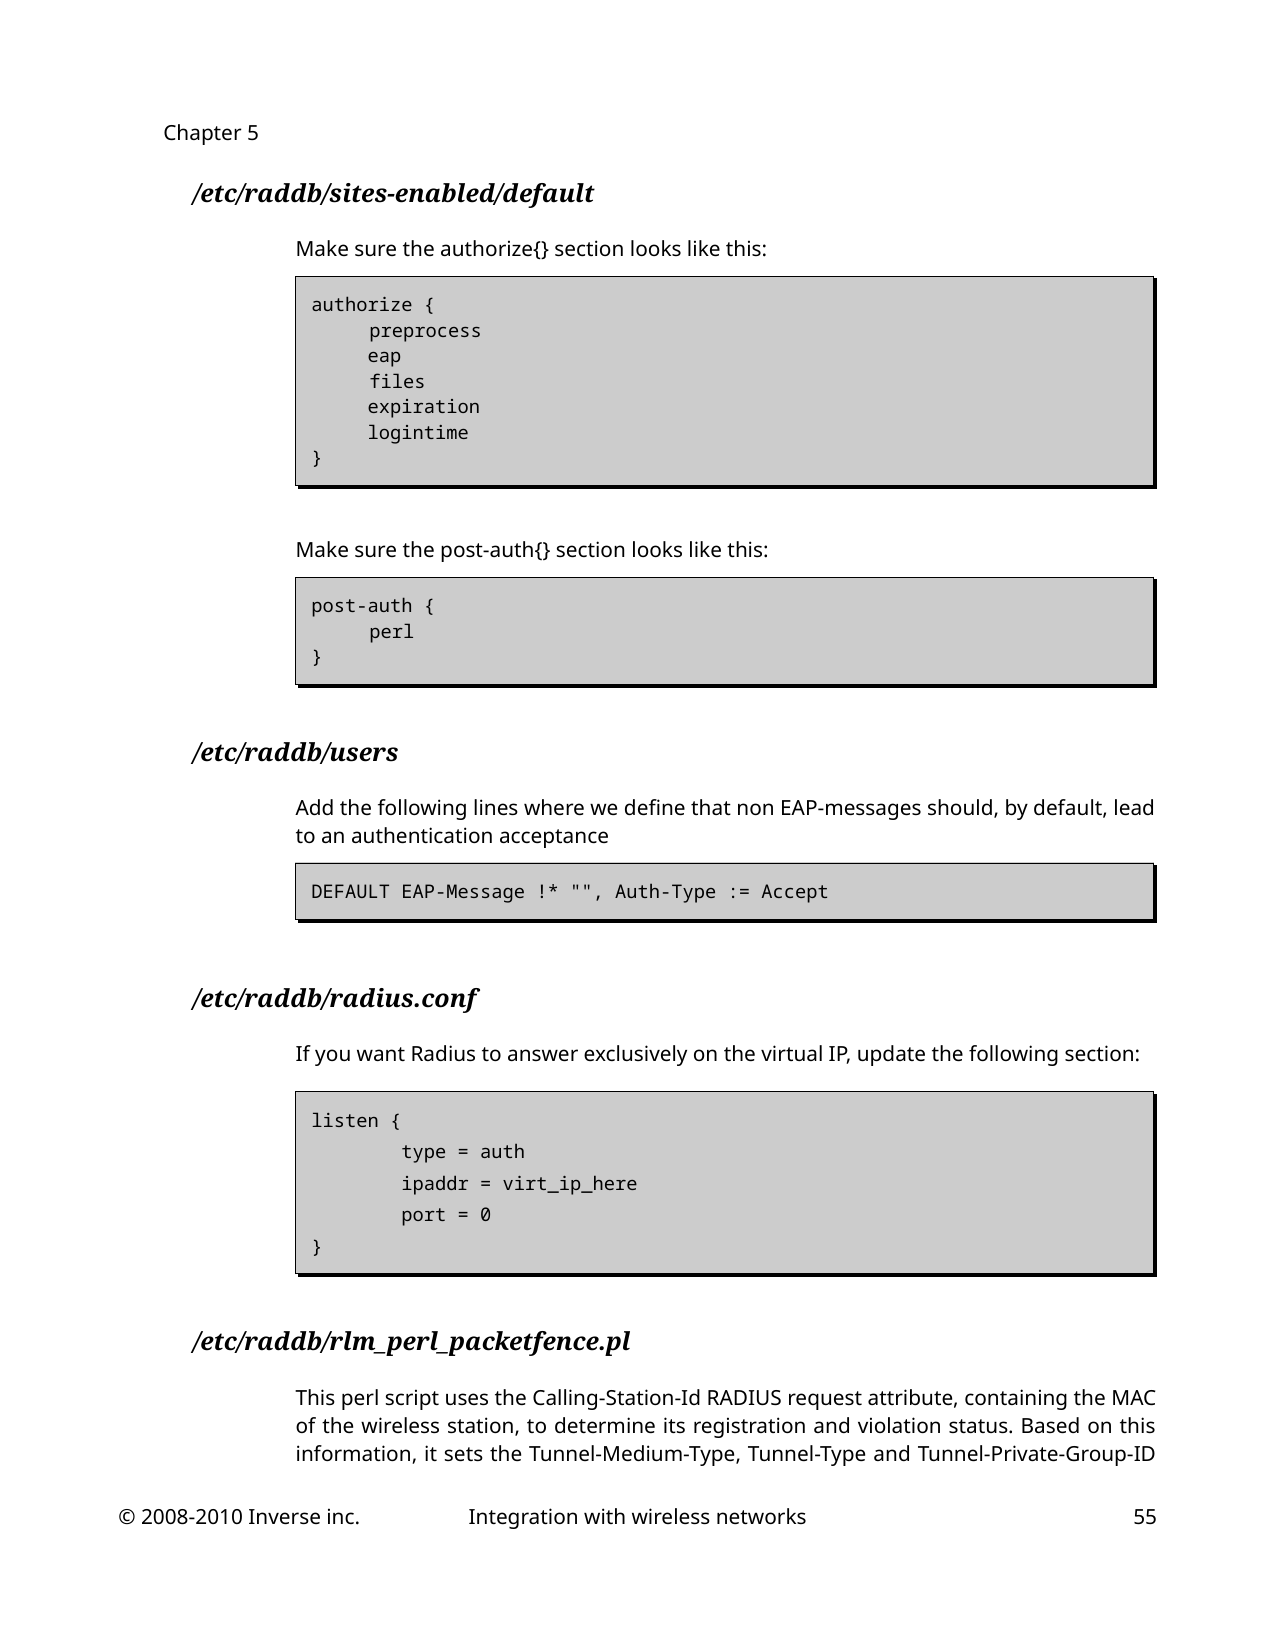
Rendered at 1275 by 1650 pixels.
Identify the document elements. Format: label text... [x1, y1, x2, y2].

text authorize { preprocess eap files expiration logintime } [296, 277, 1153, 485]
text Make sure the authorize{} section looks like this: [295, 234, 1157, 263]
text port = 0 [296, 1186, 1153, 1217]
text post-auth { perl } [296, 578, 1153, 684]
subtitle /etc/raddb/sites-enabled/default [156, 176, 1157, 210]
subtitle /etc/raddb/rlm_perl_packetfence.pl [156, 1324, 1157, 1358]
text Make sure the post-auth{} section looks like this: [295, 536, 1157, 564]
text listen { [296, 1092, 1153, 1123]
text type = auth [296, 1123, 1153, 1154]
text Add the following lines where we define that non EAP-messages should, by default, lead to an authentication acceptance [295, 793, 1157, 850]
text This perl script uses the Calling-Station-Id RADIUS request attribute, containing the MAC of the wireless station, to determine its registration and violation status. Based on this information, it sets the Tunnel-Medium-Type, Tunnel-Type and Tunnel-Private-Group-ID [295, 1383, 1157, 1468]
subtitle /etc/raddb/radius.conf [156, 981, 1157, 1014]
text ipaddr = virt_ip_here [296, 1154, 1153, 1186]
text If you want Radius to answer exclusively on the virtual IP, update the following section: [295, 1039, 1157, 1068]
text DEFAULT EAP-Message !* "", Auth-Type := Accept [296, 864, 1153, 919]
text } [296, 1217, 1153, 1273]
subtitle /etc/raddb/users [156, 734, 1157, 768]
